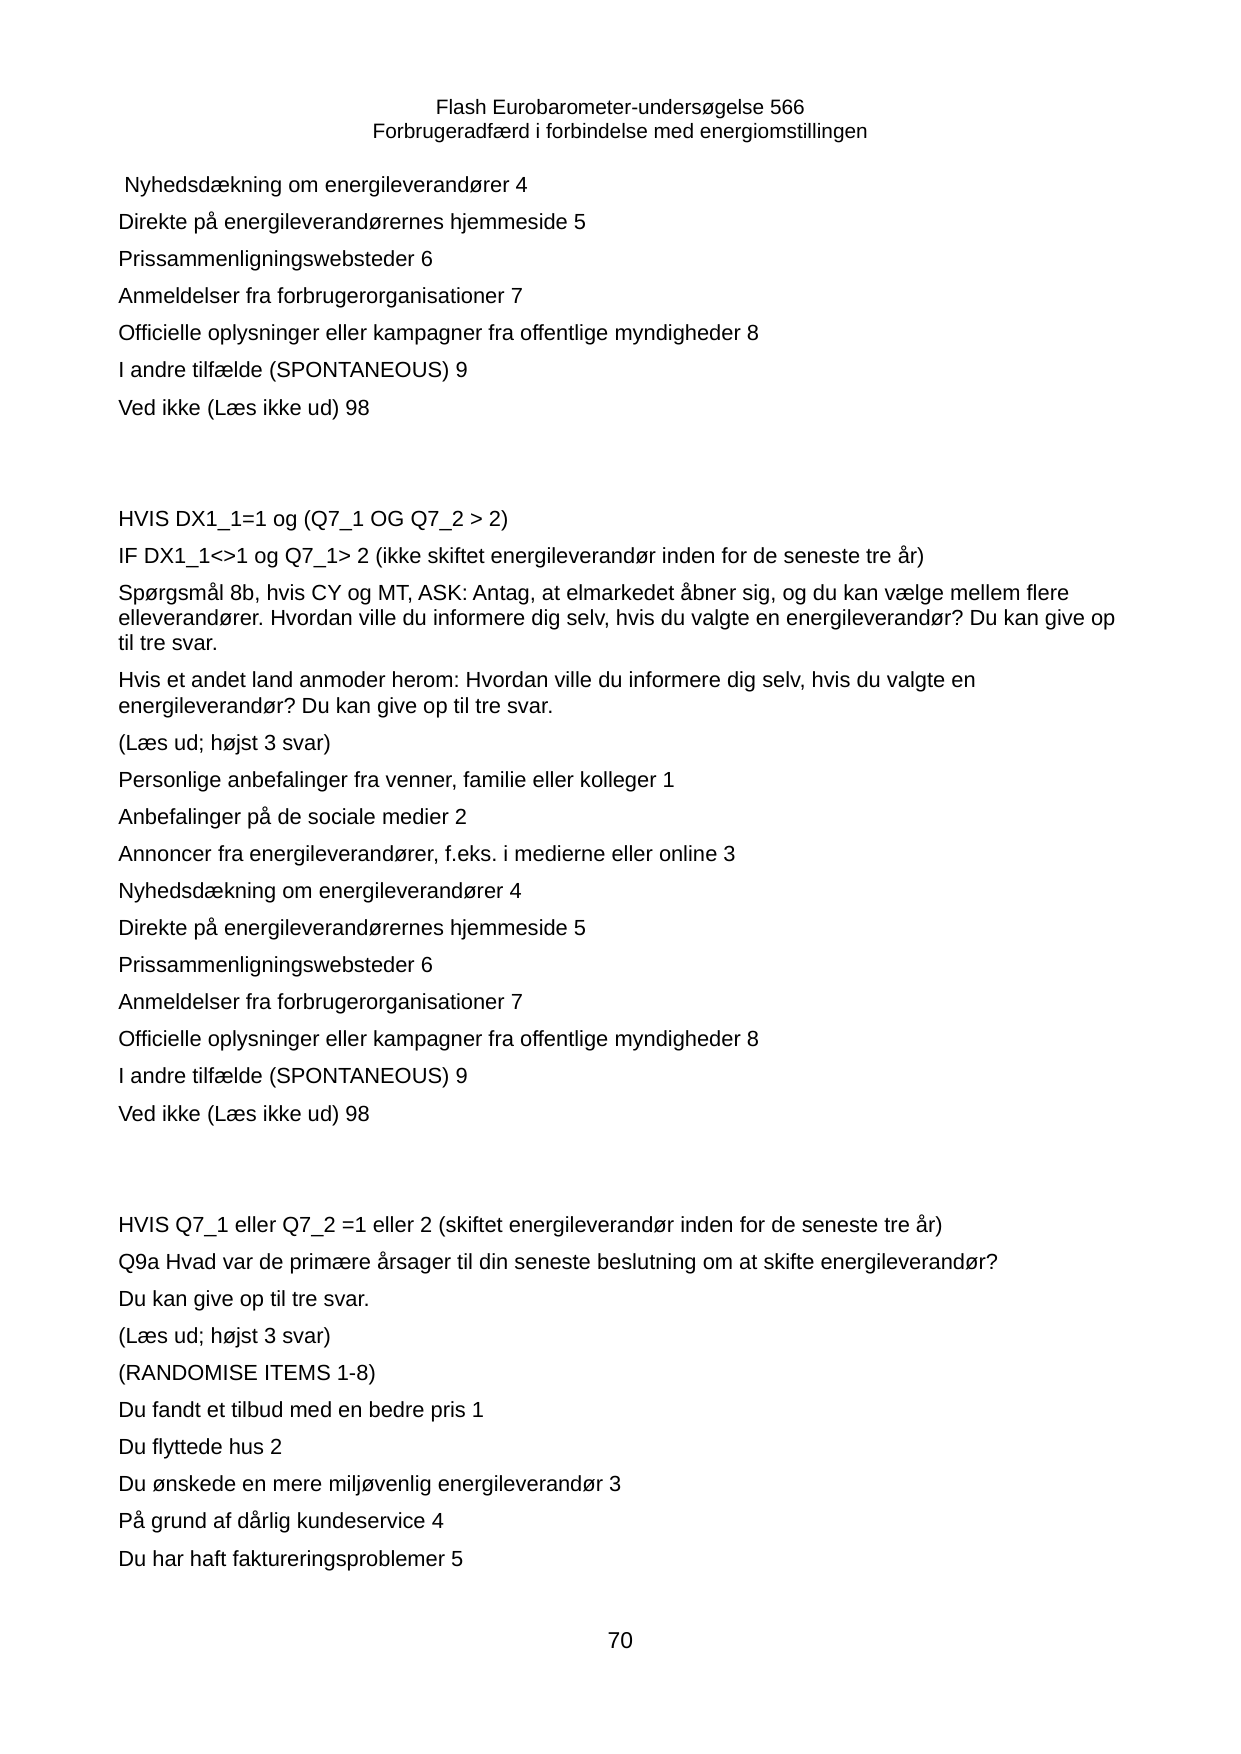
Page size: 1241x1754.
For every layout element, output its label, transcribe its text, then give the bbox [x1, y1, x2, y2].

text HVIS DX1_1=1 og (Q7_1 OG Q7_2 > 2) [118, 506, 1122, 531]
text Du flyttede hus 2 [118, 1434, 1122, 1459]
text Ved ikke (Læs ikke ud) 98 [118, 394, 1122, 419]
text Du ønskede en mere miljøvenlig energileverandør 3 [118, 1471, 1122, 1496]
text (Læs ud; højst 3 svar) [118, 1323, 1122, 1348]
text Q9a Hvad var de primære årsager til din seneste beslutning om at skifte energileverandør? [118, 1249, 1122, 1274]
text Du kan give op til tre svar. [118, 1286, 1122, 1311]
text Nyhedsdækning om energileverandører 4 [118, 172, 1122, 197]
text Du har haft faktureringsproblemer 5 [118, 1545, 1122, 1571]
text I andre tilfælde (SPONTANEOUS) 9 [118, 1063, 1122, 1088]
text Officielle oplysninger eller kampagner fra offentlige myndigheder 8 [118, 1026, 1122, 1051]
text HVIS Q7_1 eller Q7_2 =1 eller 2 (skiftet energileverandør inden for de seneste tre år) [118, 1212, 1122, 1237]
text Nyhedsdækning om energileverandører 4 [118, 878, 1122, 903]
text IF DX1_1<>1 og Q7_1> 2 (ikke skiftet energileverandør inden for de seneste tre år) [118, 543, 1122, 568]
text Spørgsmål 8b, hvis CY og MT, ASK: Antag, at elmarkedet åbner sig, og du kan vælge mellem flere elleverandører. Hvordan ville du informere dig selv, hvis du valgte en energileverandør? Du kan give op til tre svar. [118, 580, 1122, 655]
text Du fandt et tilbud med en bedre pris 1 [118, 1397, 1122, 1422]
text Direkte på energileverandørernes hjemmeside 5 [118, 209, 1122, 234]
text Personlige anbefalinger fra venner, familie eller kolleger 1 [118, 767, 1122, 792]
text Anmeldelser fra forbrugerorganisationer 7 [118, 283, 1122, 308]
text Prissammenligningswebsteder 6 [118, 952, 1122, 977]
text Officielle oplysninger eller kampagner fra offentlige myndigheder 8 [118, 320, 1122, 345]
text (Læs ud; højst 3 svar) [118, 729, 1122, 755]
text (RANDOMISE ITEMS 1-8) [118, 1360, 1122, 1385]
text Direkte på energileverandørernes hjemmeside 5 [118, 915, 1122, 940]
text Anmeldelser fra forbrugerorganisationer 7 [118, 989, 1122, 1014]
text I andre tilfælde (SPONTANEOUS) 9 [118, 357, 1122, 382]
text Anbefalinger på de sociale medier 2 [118, 804, 1122, 829]
text Prissammenligningswebsteder 6 [118, 246, 1122, 271]
text På grund af dårlig kundeservice 4 [118, 1508, 1122, 1533]
text Annoncer fra energileverandører, f.eks. i medierne eller online 3 [118, 841, 1122, 866]
text Hvis et andet land anmoder herom: Hvordan ville du informere dig selv, hvis du valgte en energileverandør? Du kan give op til tre svar. [118, 667, 1122, 718]
text Ved ikke (Læs ikke ud) 98 [118, 1100, 1122, 1126]
